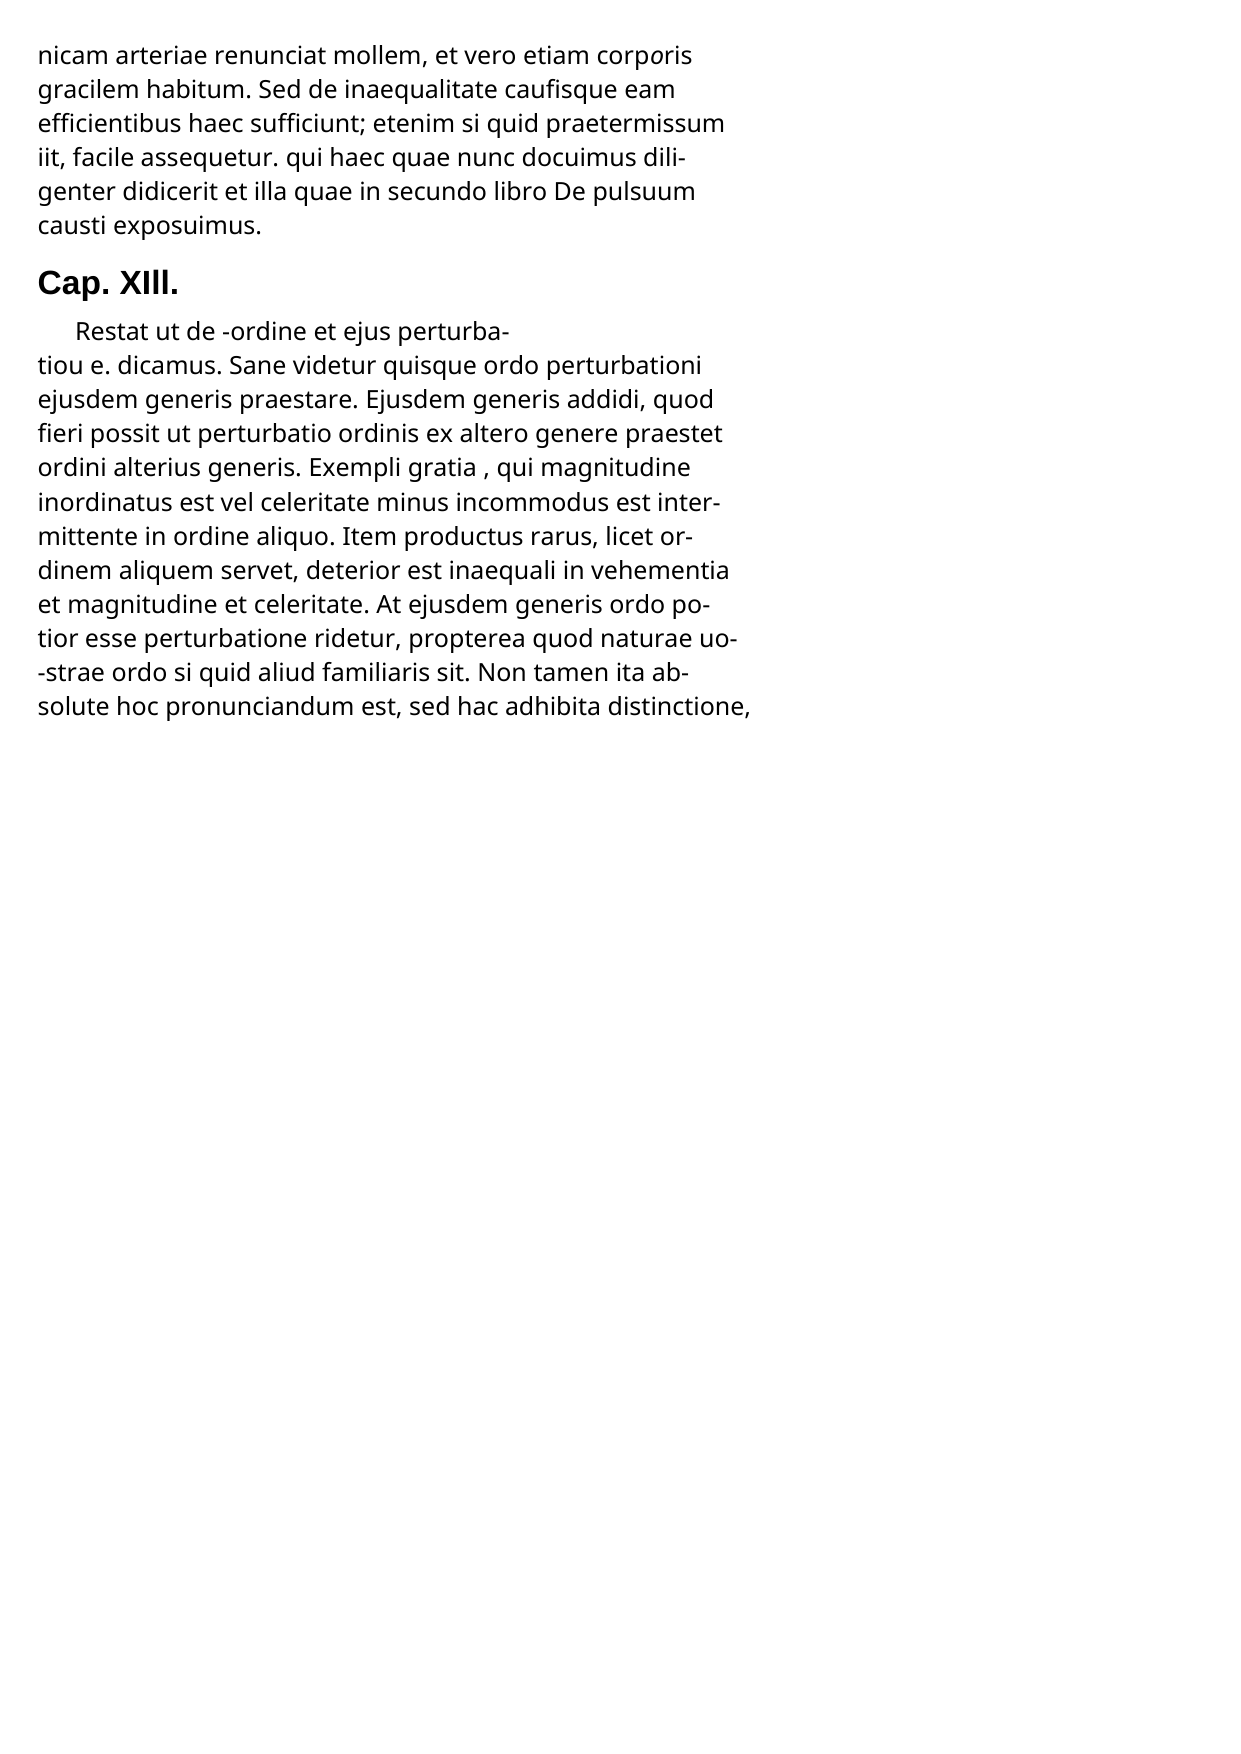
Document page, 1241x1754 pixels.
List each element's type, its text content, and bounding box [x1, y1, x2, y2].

subtitle Cap. XIll. [37, 263, 1203, 301]
text nicam arteriae renunciat mollem, et vero etiam corporis gracilem habitum. Sed de inaequalitate caufisque eam efficientibus haec sufficiunt; etenim si quid praetermissum iit, facile assequetur. qui haec quae nunc docuimus dili- genter didicerit et illa quae in secundo libro De pulsuum causti exposuimus. [37, 37, 1203, 242]
text Restat ut de -ordine et ejus perturba- tiou e. dicamus. Sane videtur quisque ordo perturbationi ejusdem generis praestare. Ejusdem generis addidi, quod fieri possit ut perturbatio ordinis ex altero genere praestet ordini alterius generis. Exempli gratia , qui magnitudine inordinatus est vel celeritate minus incommodus est inter- mittente in ordine aliquo. Item productus rarus, licet or- dinem aliquem servet, deterior est inaequali in vehementia et magnitudine et celeritate. At ejusdem generis ordo po- tior esse perturbatione ridetur, propterea quod naturae uo- -strae ordo si quid aliud familiaris sit. Non tamen ita ab- solute hoc pronunciandum est, sed hac adhibita distinctione, [37, 314, 1203, 723]
